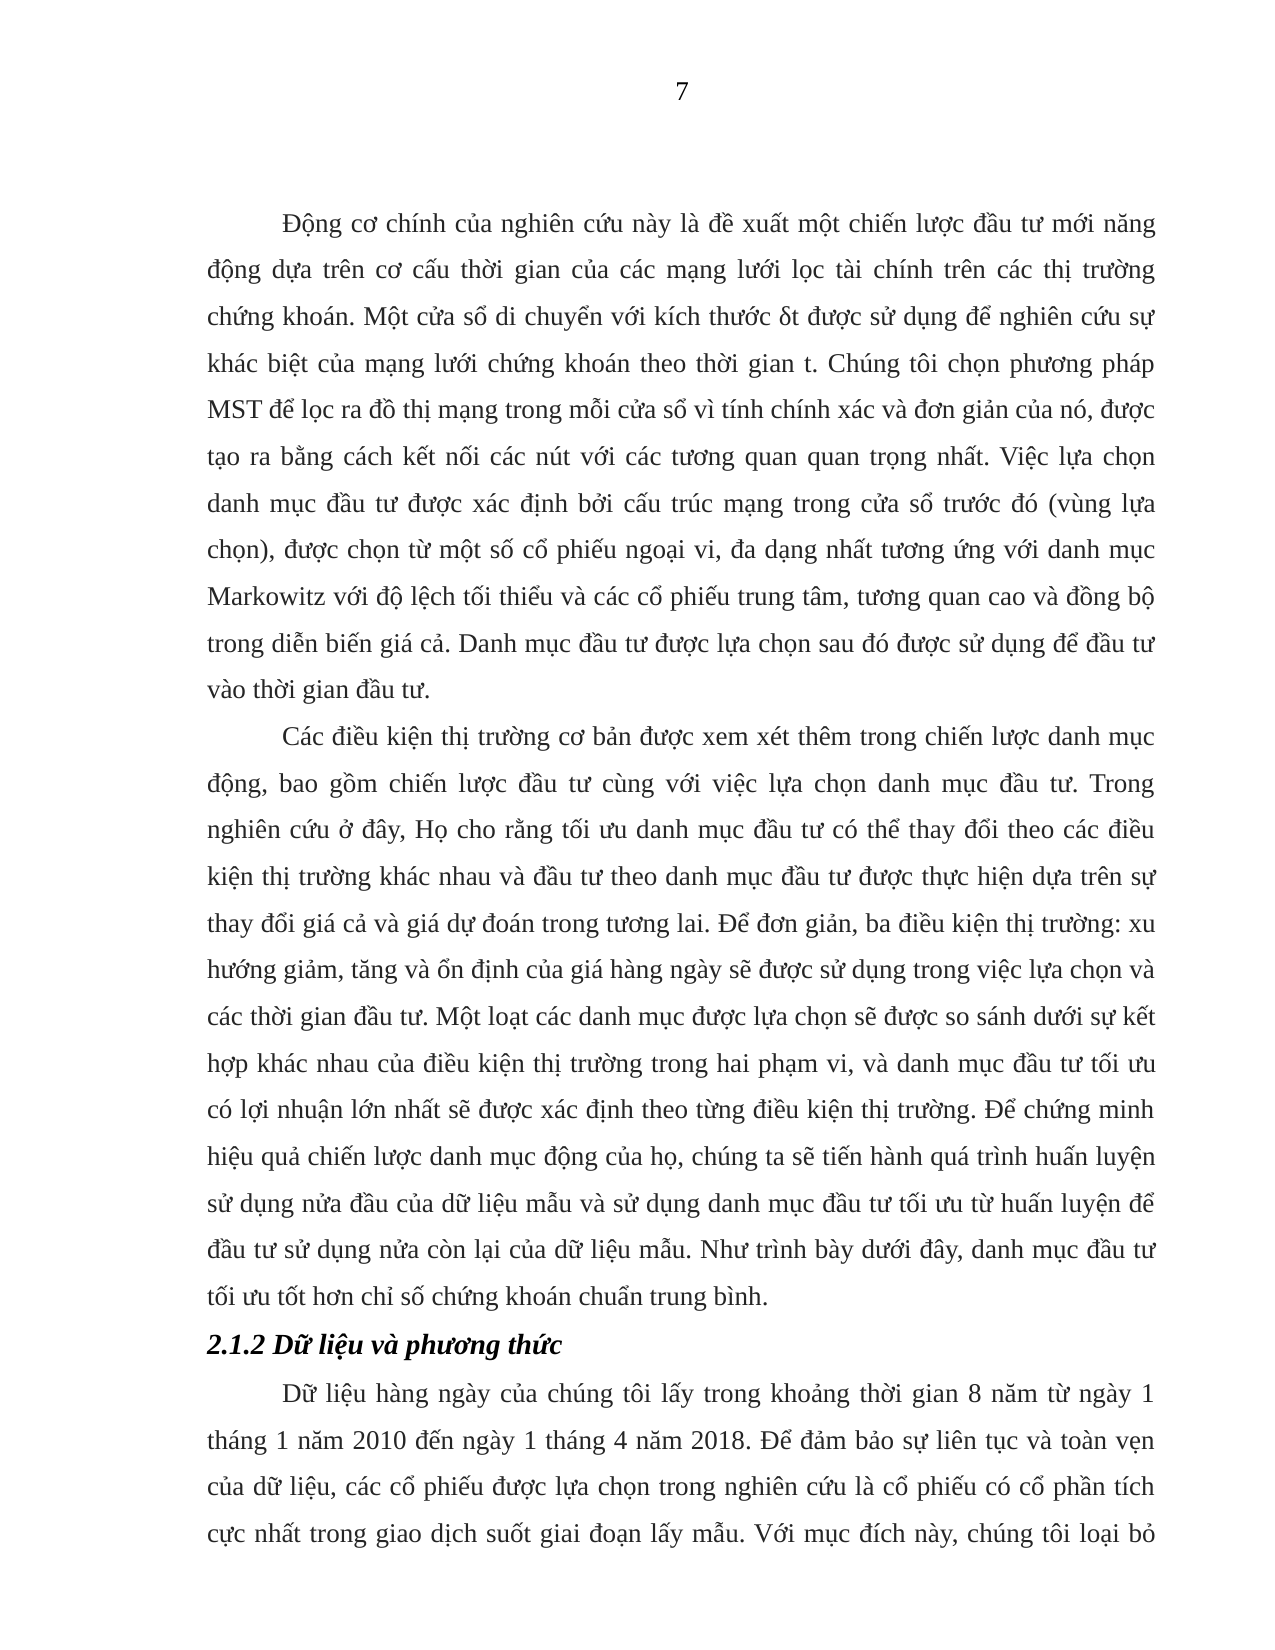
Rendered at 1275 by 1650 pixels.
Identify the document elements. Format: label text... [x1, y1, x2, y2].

text Động cơ chính của nghiên cứu này là đề xuất một chiến lược đầu tư mới năng động dựa trên cơ cấu thời gian của các mạng lưới lọc tài chính trên các thị trường chứng khoán. Một cửa sổ di chuyển với kích thước δt được sử dụng để nghiên cứu sự khác biệt của mạng lưới chứng khoán theo thời gian t. Chúng tôi chọn phương pháp MST để lọc ra đồ thị mạng trong mỗi cửa sổ vì tính chính xác và đơn giản của nó, được tạo ra bằng cách kết nối các nút với các tương quan quan trọng nhất. Việc lựa chọn danh mục đầu tư được xác định bởi cấu trúc mạng trong cửa sổ trước đó (vùng lựa chọn), được chọn từ một số cổ phiếu ngoại vi, đa dạng nhất tương ứng với danh mục Markowitz với độ lệch tối thiểu và các cổ phiếu trung tâm, tương quan cao và đồng bộ trong diễn biến giá cả. Danh mục đầu tư được lựa chọn sau đó được sử dụng để đầu tư vào thời gian đầu tư. [207, 207, 1157, 704]
text Các điều kiện thị trường cơ bản được xem xét thêm trong chiến lược danh mục động, bao gồm chiến lược đầu tư cùng với việc lựa chọn danh mục đầu tư. Trong nghiên cứu ở đây, Họ cho rằng tối ưu danh mục đầu tư có thể thay đổi theo các điều kiện thị trường khác nhau và đầu tư theo danh mục đầu tư được thực hiện dựa trên sự thay đổi giá cả và giá dự đoán trong tương lai. Để đơn giản, ba điều kiện thị trường: xu hướng giảm, tăng và ổn định của giá hàng ngày sẽ được sử dụng trong việc lựa chọn và các thời gian đầu tư. Một loạt các danh mục được lựa chọn sẽ được so sánh dưới sự kết hợp khác nhau của điều kiện thị trường trong hai phạm vi, và danh mục đầu tư tối ưu có lợi nhuận lớn nhất sẽ được xác định theo từng điều kiện thị trường. Để chứng minh hiệu quả chiến lược danh mục động của họ, chúng ta sẽ tiến hành quá trình huấn luyện sử dụng nửa đầu của dữ liệu mẫu và sử dụng danh mục đầu tư tối ưu từ huấn luyện để đầu tư sử dụng nửa còn lại của dữ liệu mẫu. Như trình bày dưới đây, danh mục đầu tư tối ưu tốt hơn chỉ số chứng khoán chuẩn trung bình. [207, 720, 1157, 1311]
text Dữ liệu hàng ngày của chúng tôi lấy trong khoảng thời gian 8 năm từ ngày 1 tháng 1 năm 2010 đến ngày 1 tháng 4 năm 2018. Để đảm bảo sự liên tục và toàn vẹn của dữ liệu, các cổ phiếu được lựa chọn trong nghiên cứu là cổ phiếu có cổ phần tích cực nhất trong giao dịch suốt giai đoạn lấy mẫu. Với mục đích này, chúng tôi loại bỏ [207, 1377, 1157, 1548]
subtitle 2.1.2 Dữ liệu và phương thức [207, 1327, 1157, 1360]
